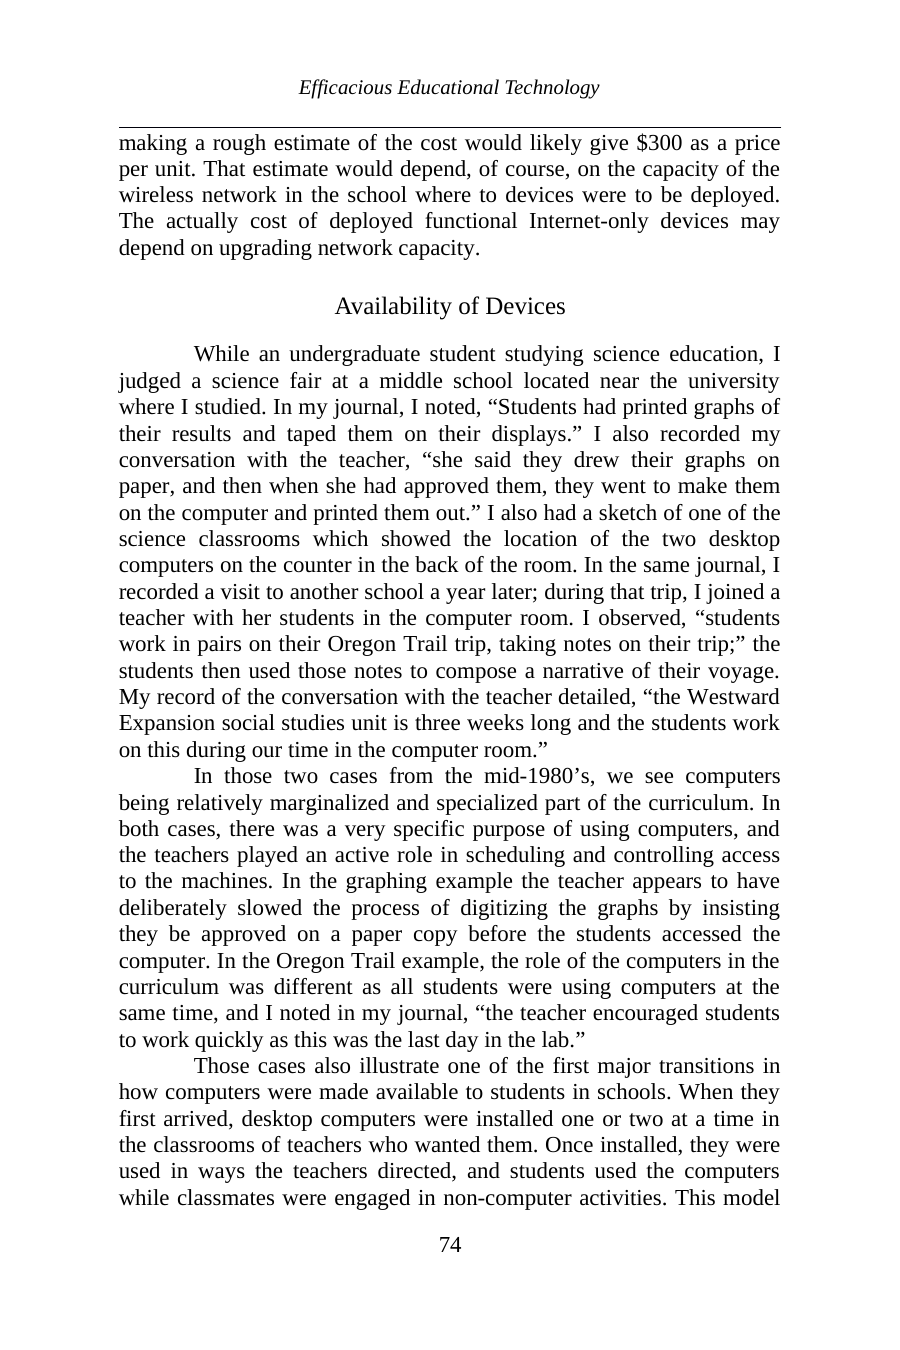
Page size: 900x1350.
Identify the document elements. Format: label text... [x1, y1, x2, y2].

text Those cases also illustrate one of the first major transitions in how computers were made available to students in schools. When they first arrived, desktop computers were installed one or two at a time in the classrooms of teachers who wanted them. Once installed, they were used in ways the teachers directed, and students used the computers while classmates were engaged in non-computer activities. This model [118, 1052, 781, 1210]
text making a rough estimate of the cost would likely give $300 as a price per unit. That estimate would depend, of course, on the capacity of the wireless network in the school where to devices were to be deployed. The actually cost of deployed functional Internet-only devices may depend on upgrading network capacity. [118, 128, 781, 260]
subtitle Availability of Devices [118, 291, 781, 319]
text While an undergraduate student studying science education, I judged a science fair at a middle school located near the university where I studied. In my journal, I noted, “Students had printed graphs of their results and taped them on their displays.” I also recorded my conversation with the teacher, “she said they drew their graphs on paper, and then when she had approved them, they went to make them on the computer and printed them out.” I also had a sketch of one of the science classrooms which showed the location of the two desktop computers on the counter in the back of the room. In the same journal, I recorded a visit to another school a year later; during that trip, I joined a teacher with her students in the computer room. I observed, “students work in pairs on their Oregon Trail trip, taking notes on their trip;” the students then used those notes to compose a narrative of their voyage. My record of the conversation with the teacher detailed, “the Westward Expansion social studies unit is three weeks long and the students work on this during our time in the computer room.” [118, 341, 781, 762]
text In those two cases from the mid-1980’s, we see computers being relatively marginalized and specialized part of the curriculum. In both cases, there was a very specific purpose of using computers, and the teachers played an active role in scheduling and controlling access to the machines. In the graphing example the teacher appears to have deliberately slowed the process of digitizing the graphs by insisting they be approved on a paper copy before the students accessed the computer. In the Oregon Trail example, the role of the computers in the curriculum was different as all students were using computers at the same time, and I noted in my journal, “the teacher encouraged students to work quickly as this was the last day in the lab.” [118, 762, 781, 1052]
